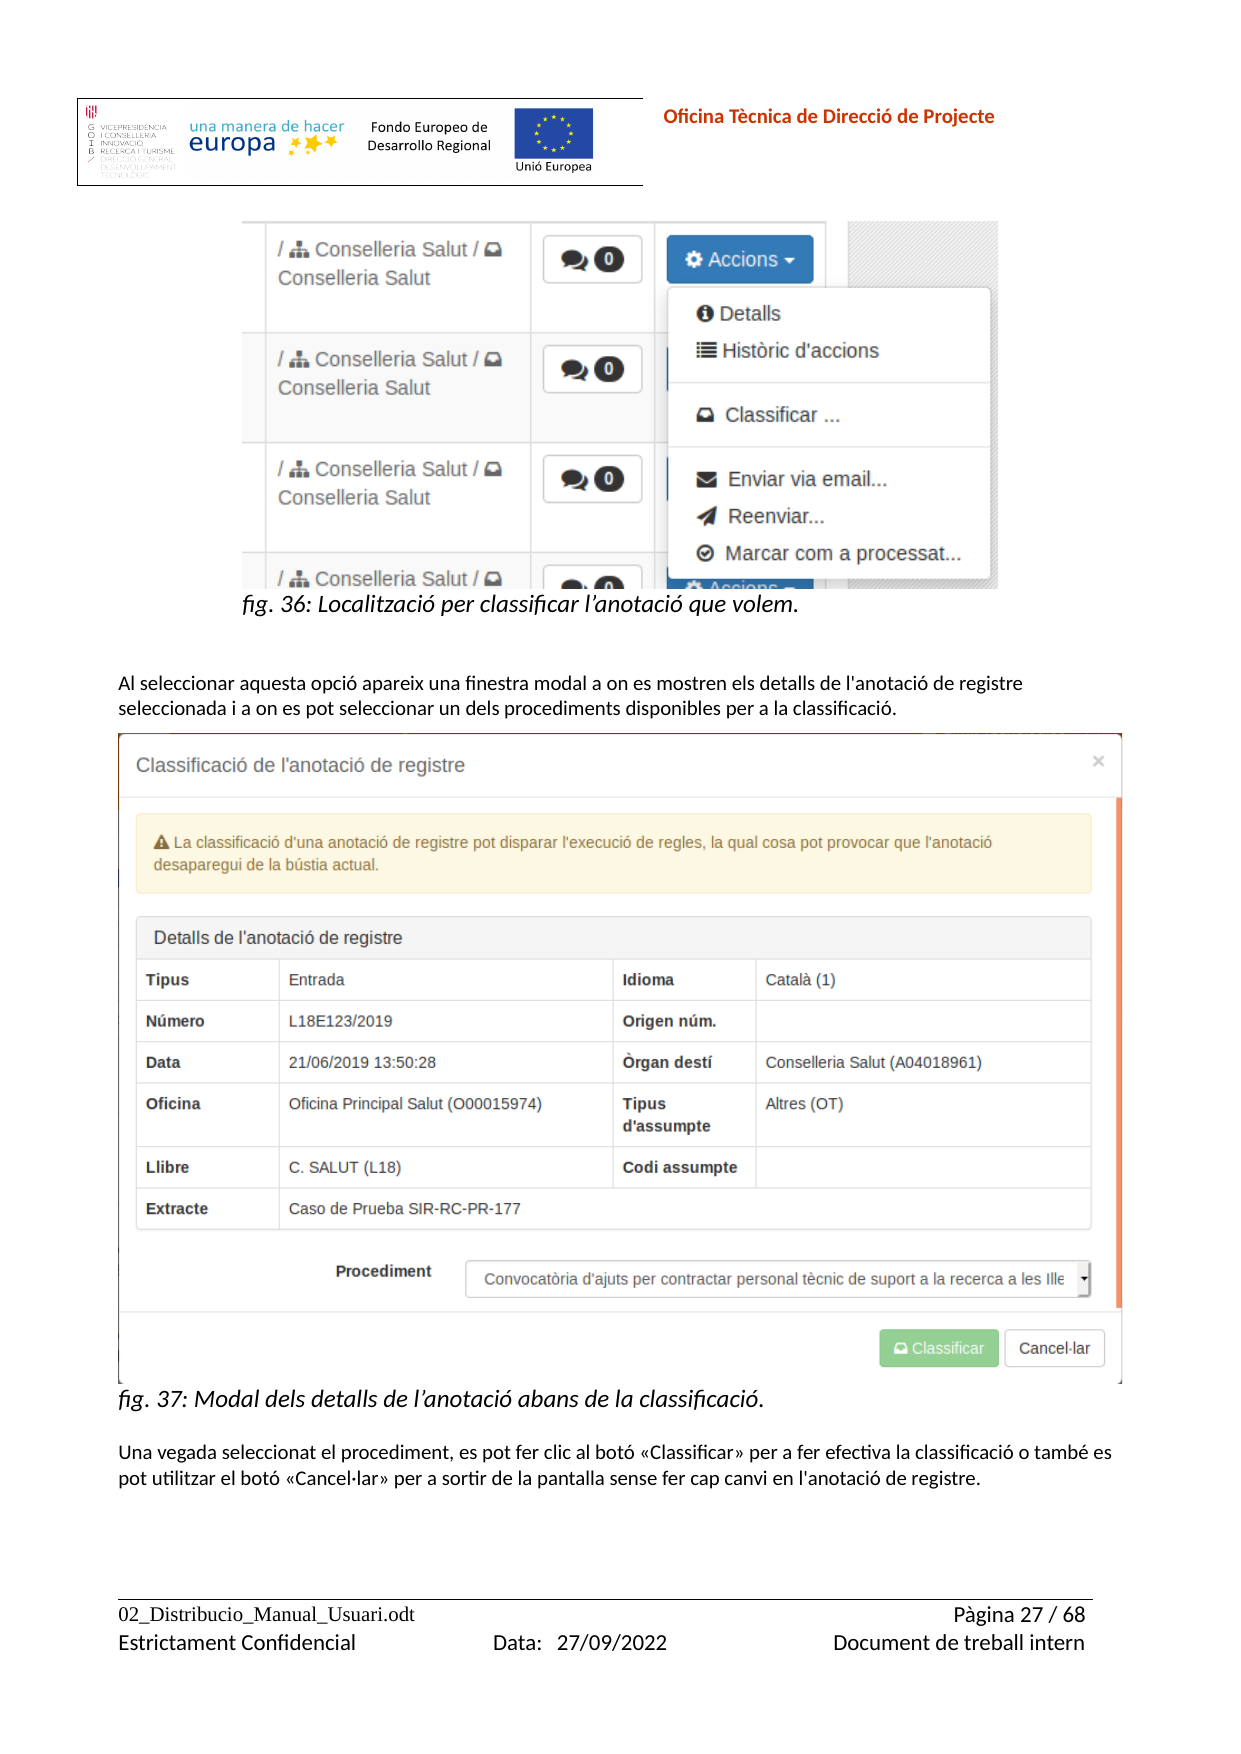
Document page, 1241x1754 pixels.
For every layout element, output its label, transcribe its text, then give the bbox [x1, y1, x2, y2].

text Al seleccionar aquesta opció apareix una finestra modal a on es mostren els detalls de l'anotació de registre seleccionada i a on es pot seleccionar un dels procediments disponibles per a la classificació. [118, 670, 1122, 721]
picture [118, 733, 1123, 1384]
picture [82, 103, 181, 180]
picture [242, 221, 999, 589]
text fig. 36: Localització per classificar l’anotació que volem. [242, 589, 998, 619]
picture [187, 103, 599, 180]
text Una vegada seleccionat el procediment, es pot fer clic al botó «Classificar» per a fer efectiva la classificació o també es pot utilitzar el botó «Cancel·lar» per a sortir de la pantalla sense fer cap canvi en l'anotació de registre. [118, 1439, 1122, 1490]
text fig. 37: Modal dels detalls de l’anotació abans de la classificació. [118, 1384, 1122, 1414]
